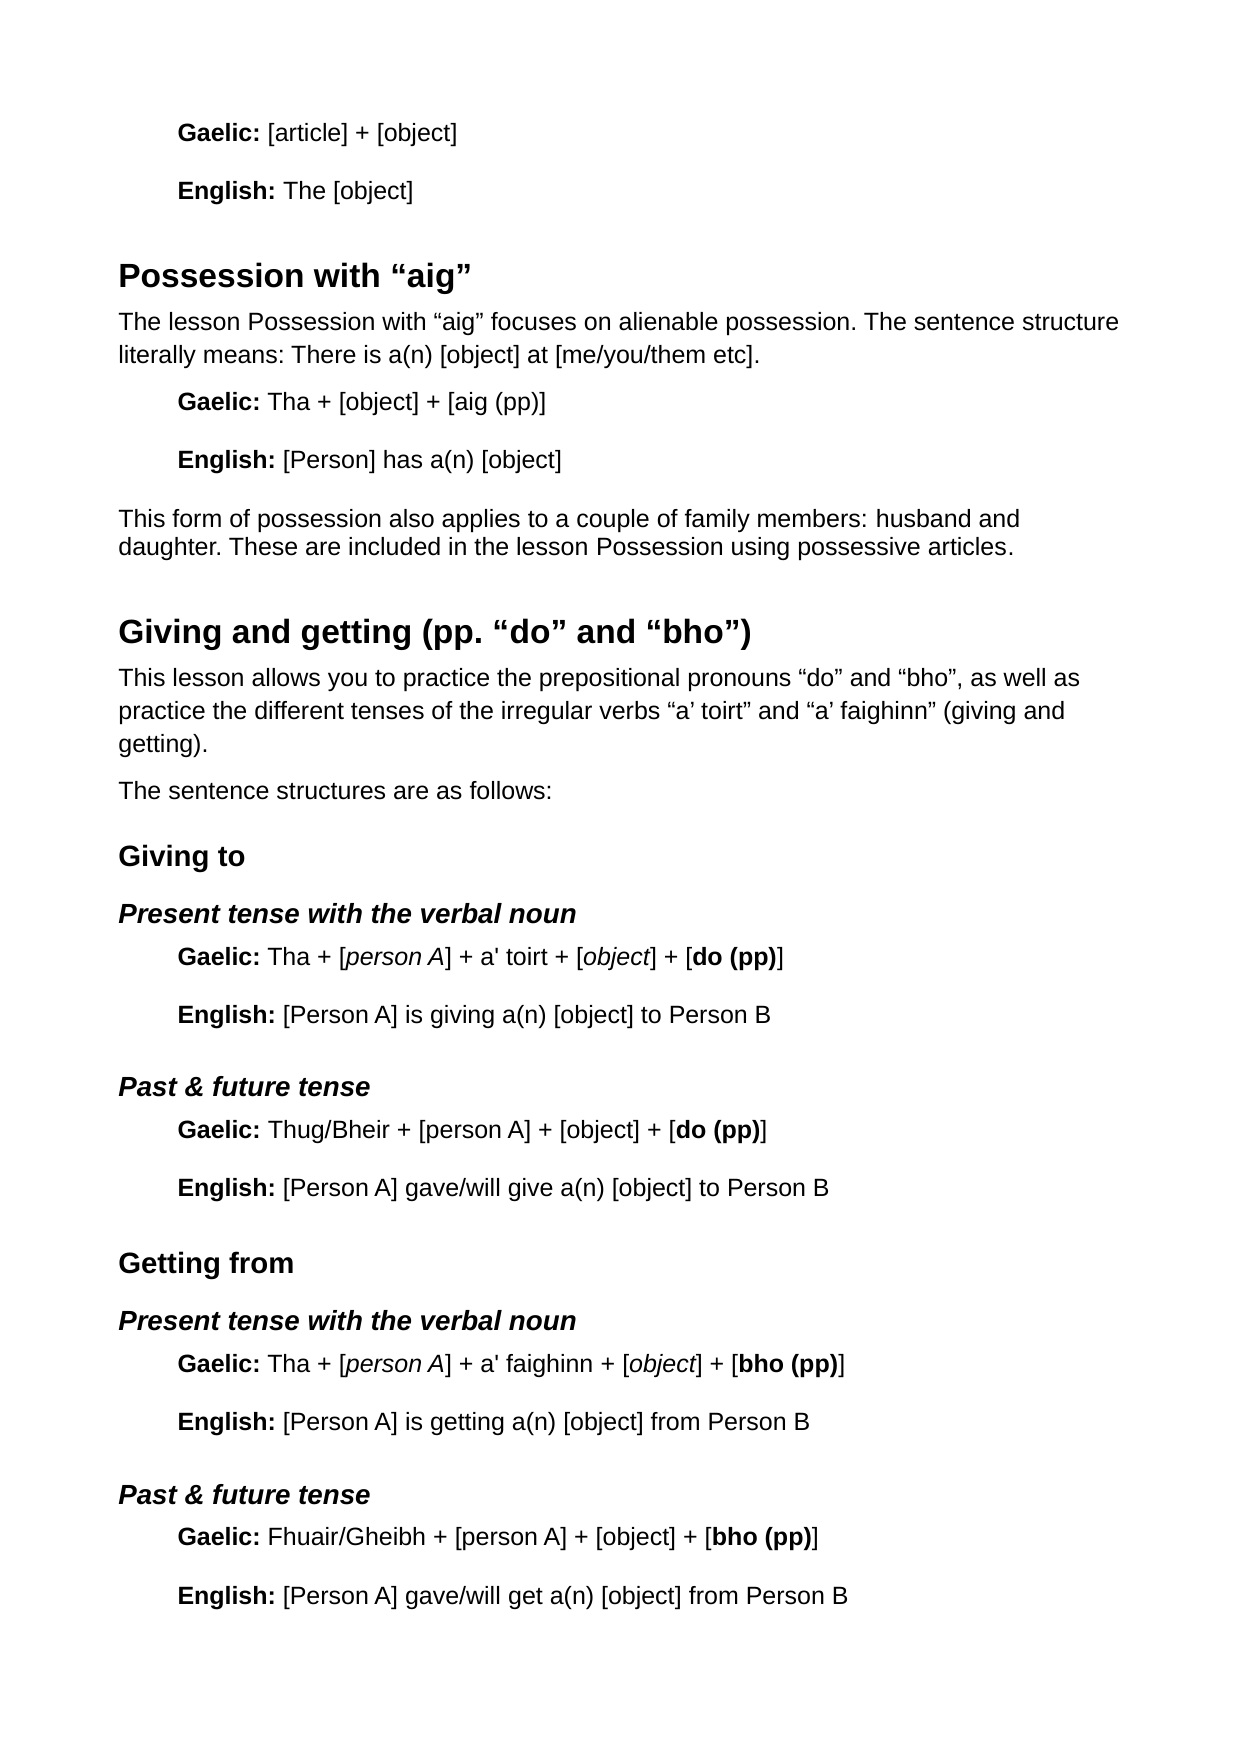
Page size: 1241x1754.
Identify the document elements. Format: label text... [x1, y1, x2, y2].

text This lesson allows you to practice the prepositional pronouns “do” and “bho”, as well as practice the different tenses of the irregular verbs “a’ toirt” and “a’ faighinn” (giving and getting). [118, 663, 1122, 757]
text English: [Person A] gave/will give a(n) [object] to Person B [177, 1173, 1063, 1202]
subtitle Present tense with the verbal noun [118, 897, 1122, 929]
text English: [Person A] is getting a(n) [object] from Person B [177, 1407, 1063, 1436]
text Gaelic: Tha + [person A] + a' toirt + [object] + [do (pp)] [177, 942, 1063, 970]
text English: The [object] [177, 176, 1063, 205]
subtitle Past & future tense [118, 1478, 1122, 1510]
text English: [Person] has a(n) [object] [177, 445, 1063, 474]
subtitle Getting from [118, 1246, 1122, 1280]
text The sentence structures are as follows: [118, 776, 1122, 805]
subtitle Giving to [118, 838, 1122, 872]
text Gaelic: Tha + [object] + [aig (pp)] [177, 387, 1063, 416]
subtitle Present tense with the verbal noun [118, 1305, 1122, 1337]
text Gaelic: Tha + [person A] + a' faighinn + [object] + [bho (pp)] [177, 1349, 1063, 1378]
text The lesson Possession with “aig” focuses on alienable possession. The sentence structure literally means: There is a(n) [object] at [me/you/them etc]. [118, 307, 1122, 368]
text English: [Person A] is giving a(n) [object] to Person B [177, 1000, 1063, 1028]
text This form of possession also applies to a couple of family members: husband and daughter. These are included in the lesson Possession using possessive articles. [118, 504, 1063, 561]
subtitle Giving and getting (pp. “do” and “bho”) [118, 611, 1122, 650]
text Gaelic: [article] + [object] [177, 118, 1063, 147]
text Gaelic: Fhuair/Gheibh + [person A] + [object] + [bho (pp)] [177, 1522, 1063, 1551]
subtitle Past & future tense [118, 1071, 1122, 1102]
text Gaelic: Thug/Bheir + [person A] + [object] + [do (pp)] [177, 1115, 1063, 1144]
subtitle Possession with “aig” [118, 255, 1122, 294]
text English: [Person A] gave/will get a(n) [object] from Person B [177, 1581, 1063, 1609]
